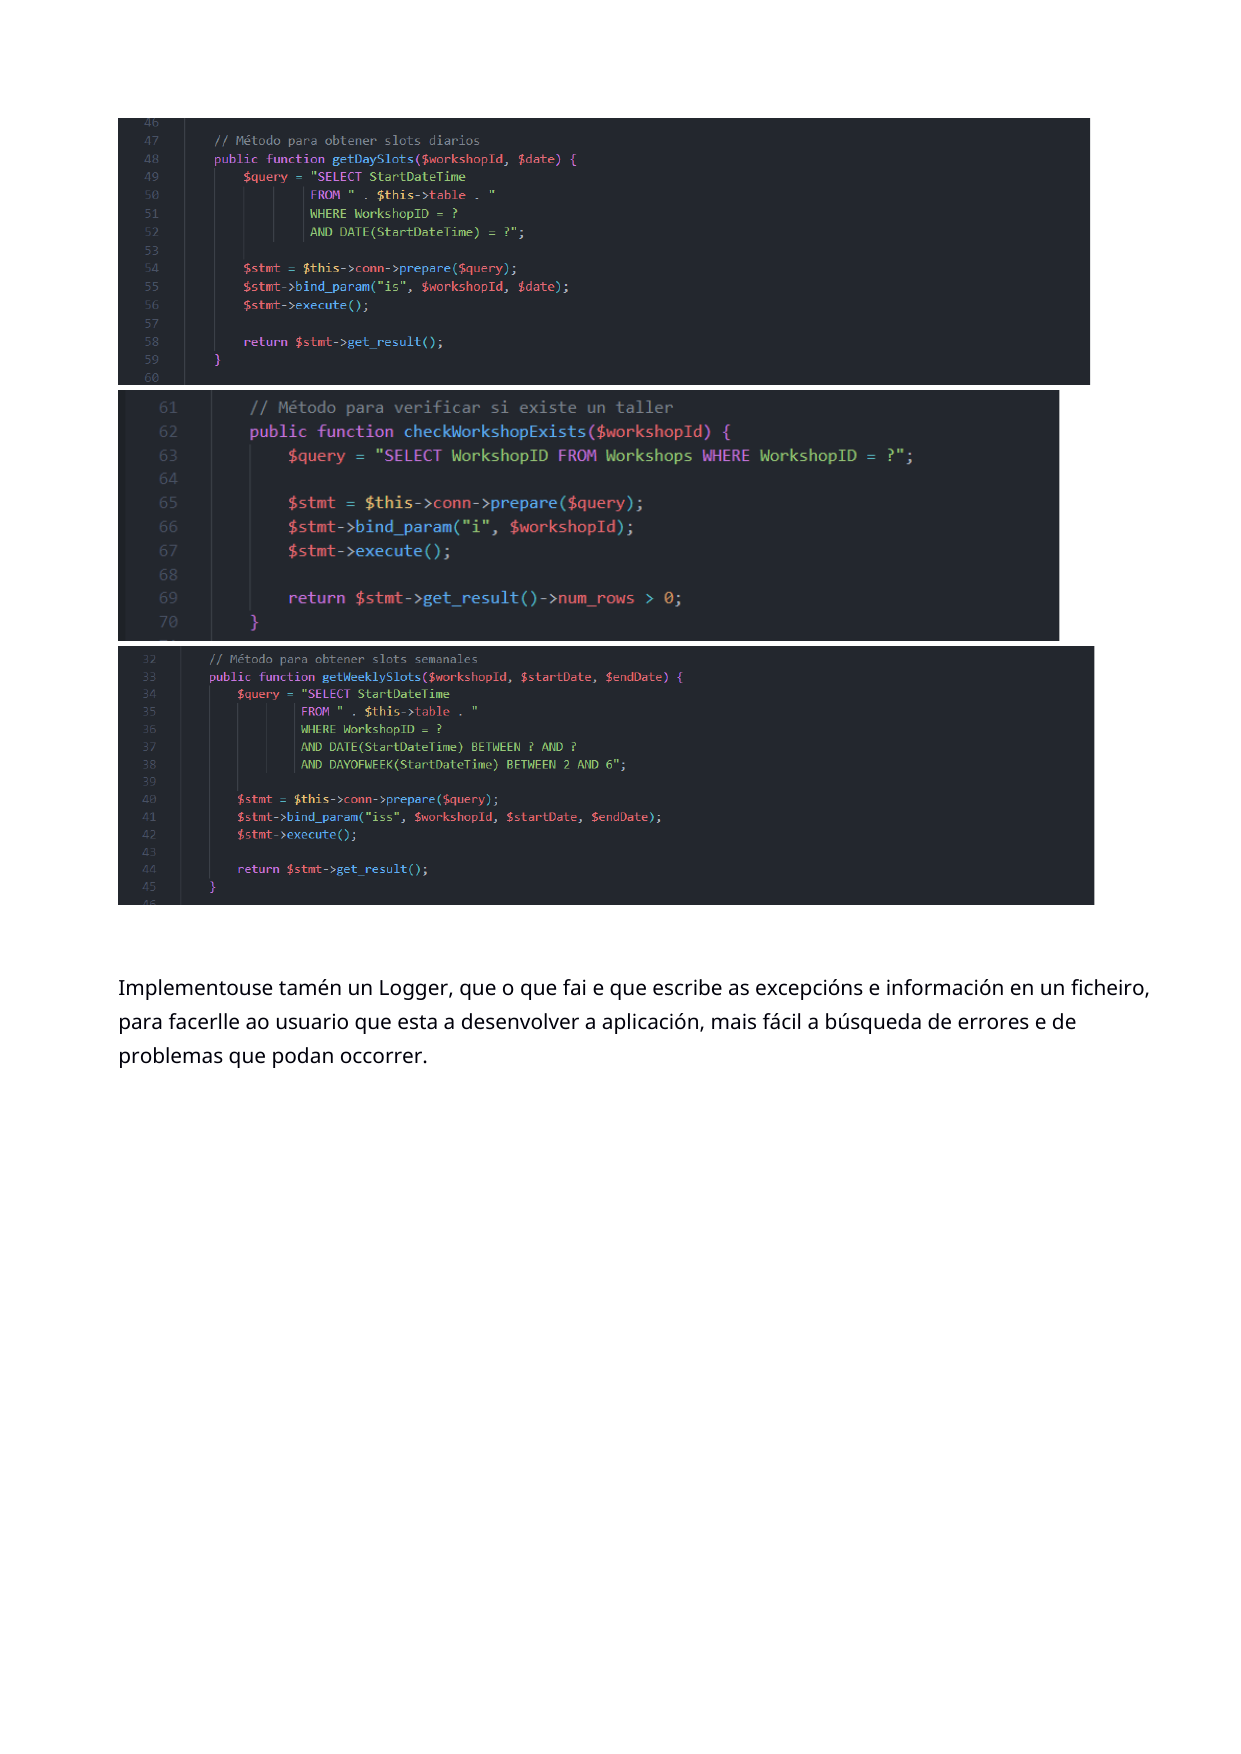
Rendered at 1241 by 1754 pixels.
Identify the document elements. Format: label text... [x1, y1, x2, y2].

text Implementouse tamén un Logger, que o que fai e que escribe as excepcións e información en un ficheiro, para facerlle ao usuario que esta a desenvolver a aplicación, mais fácil a búsqueda de errores e de problemas que podan occorrer. [118, 973, 1152, 1069]
picture [118, 646, 1095, 905]
picture [118, 118, 1091, 385]
picture [118, 390, 1060, 641]
